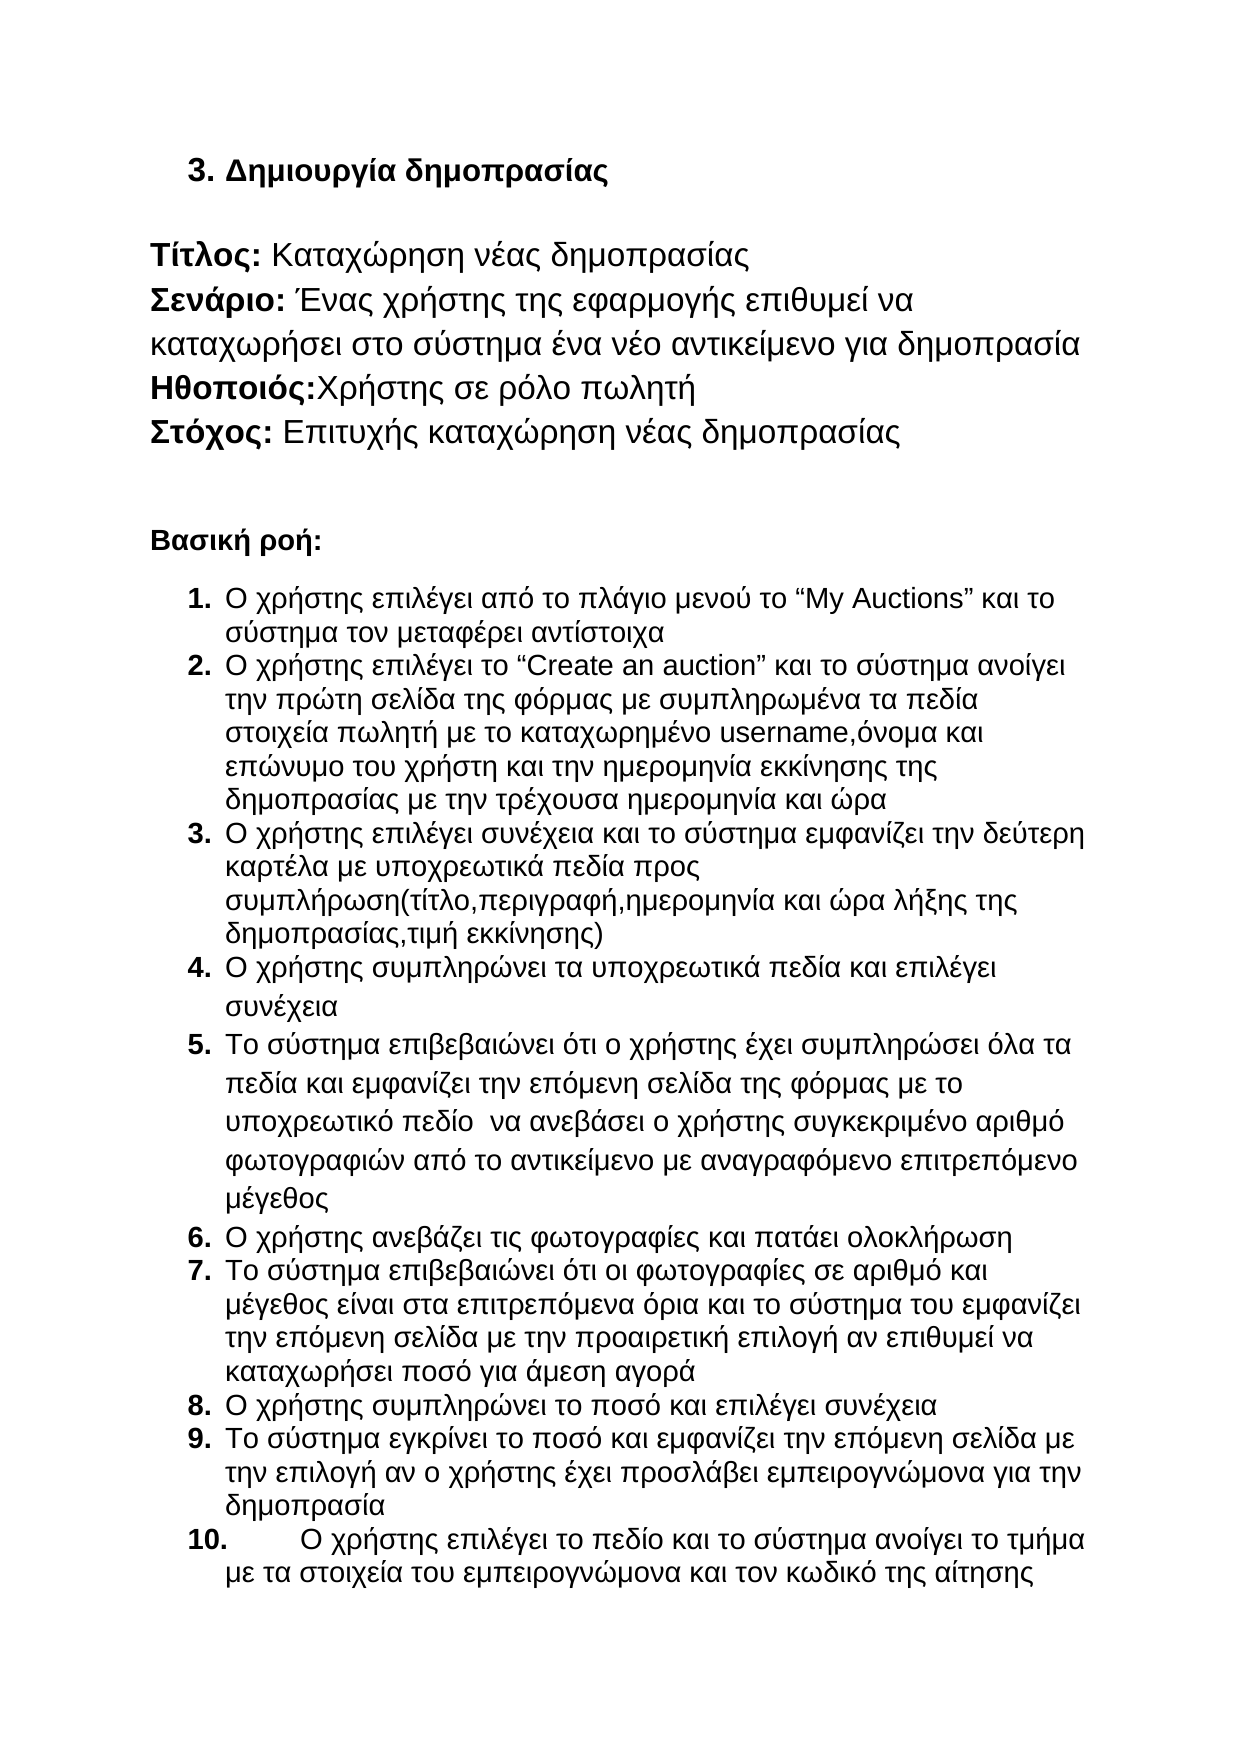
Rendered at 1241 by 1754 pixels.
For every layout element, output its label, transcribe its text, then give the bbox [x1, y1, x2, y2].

list Ο χρήστης συμπληρώνει το ποσό και επιλέγει συνέχεια [187, 1387, 1090, 1421]
text Σενάριο: Ένας χρήστης της εφαρμογής επιθυμεί να καταχωρήσει στο σύστημα ένα νέο αντικείμενο για δημοπρασία Ηθοποιός:Χρήστης σε ρόλο πωλητή [150, 279, 1090, 406]
list Ο χρήστης επιλέγει το πεδίο και το σύστημα ανοίγει το τμήμα με τα στοιχεία του εμπειρογνώμονα και τον κωδικό της αίτησης [187, 1522, 1090, 1589]
list Ο χρήστης ανεβάζει τις φωτογραφίες και πατάει ολοκλήρωση [187, 1220, 1090, 1253]
list O χρήστης επιλέγει συνέχεια και το σύστημα εμφανίζει την δεύτερη καρτέλα με υποχρεωτικά πεδία προς συμπλήρωση(τίτλο,περιγραφή,ημερομηνία και ώρα λήξης της δημοπρασίας,τιμή εκκίνησης) [187, 816, 1090, 950]
list Ο χρήστης συμπληρώνει τα υποχρεωτικά πεδία και επιλέγει συνέχεια [187, 950, 1090, 1022]
list Ο χρήστης επιλέγει από το πλάγιο μενού το “My Auctions” και το σύστημα τον μεταφέρει αντίστοιχα [187, 581, 1090, 648]
list Το σύστημα εγκρίνει το ποσό και εμφανίζει την επόμενη σελίδα με την επιλογή αν ο χρήστης έχει προσλάβει εμπειρογνώμονα για την δημοπρασία [187, 1421, 1090, 1522]
list Το σύστημα επιβεβαιώνει ότι ο χρήστης έχει συμπληρώσει όλα τα πεδία και εμφανίζει την επόμενη σελίδα της φόρμας με το υποχρεωτικό πεδίο να ανεβάσει ο χρήστης συγκεκριμένο αριθμό φωτογραφιών από το αντικείμενο με αναγραφόμενο επιτρεπόμενο μέγεθος [187, 1027, 1090, 1215]
text Βασική ροή: [150, 522, 1090, 556]
list Ο χρήστης επιλέγει το “Create an auction” και το σύστημα ανοίγει την πρώτη σελίδα της φόρμας με συμπληρωμένα τα πεδία στοιχεία πωλητή με το καταχωρημένο username,όνομα και επώνυμο του χρήστη και την ημερομηνία εκκίνησης της δημοπρασίας με την τρέχουσα ημερομηνία και ώρα [187, 648, 1090, 816]
text Τίτλος: Καταχώρηση νέας δημοπρασίας [150, 235, 1090, 274]
list Δημιουργία δημοπρασίας [187, 150, 1090, 188]
text Στόχος: Επιτυχής καταχώρηση νέας δημοπρασίας [150, 412, 1090, 451]
list Το σύστημα επιβεβαιώνει ότι οι φωτογραφίες σε αριθμό και μέγεθος είναι στα επιτρεπόμενα όρια και το σύστημα του εμφανίζει την επόμενη σελίδα με την προαιρετική επιλογή αν επιθυμεί να καταχωρήσει ποσό για άμεση αγορά [187, 1253, 1090, 1387]
